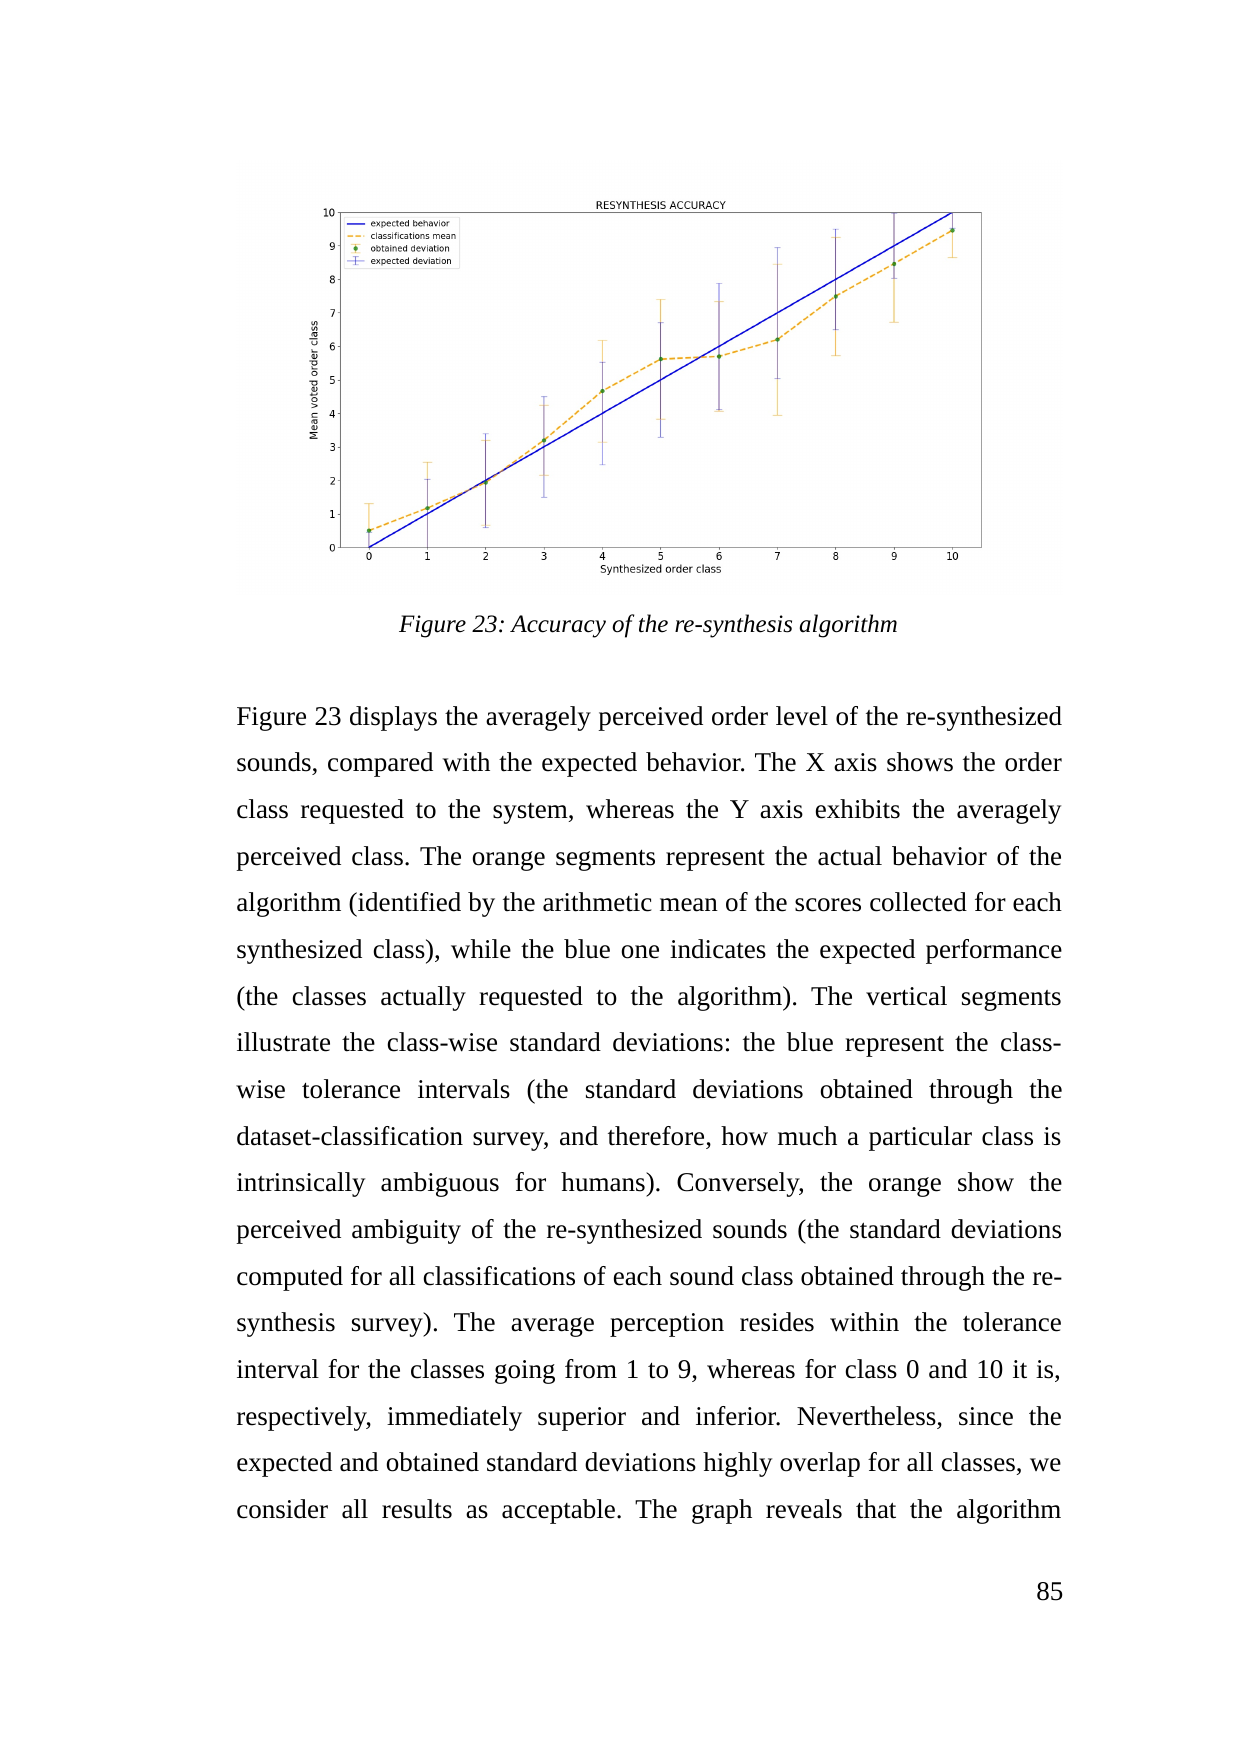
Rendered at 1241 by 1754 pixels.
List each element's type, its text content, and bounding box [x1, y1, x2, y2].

text Figure 23 displays the averagely perceived order level of the re-synthesized sounds, compared with the expected behavior. The X axis shows the order class requested to the system, whereas the Y axis exhibits the averagely perceived class. The orange segments represent the actual behavior of the algorithm (identified by the arithmetic mean of the scores collected for each synthesized class), while the blue one indicates the expected performance (the classes actually requested to the algorithm). The vertical segments illustrate the class-wise standard deviations: the blue represent the class-wise tolerance intervals (the standard deviations obtained through the dataset-classification survey, and therefore, how much a particular class is intrinsically ambiguous for humans). Conversely, the orange show the perceived ambiguity of the re-synthesized sounds (the standard deviations computed for all classifications of each sound class obtained through the re-synthesis survey). The average perception resides within the tolerance interval for the classes going from 1 to 9, whereas for class 0 and 10 it is, respectively, immediately superior and inferior. Nevertheless, since the expected and obtained standard deviations highly overlap for all classes, we consider all results as acceptable. The graph reveals that the algorithm [236, 700, 1063, 1524]
text Figure 23: Accuracy of the re-synthesis algorithm [236, 595, 1063, 638]
picture [236, 160, 1063, 595]
